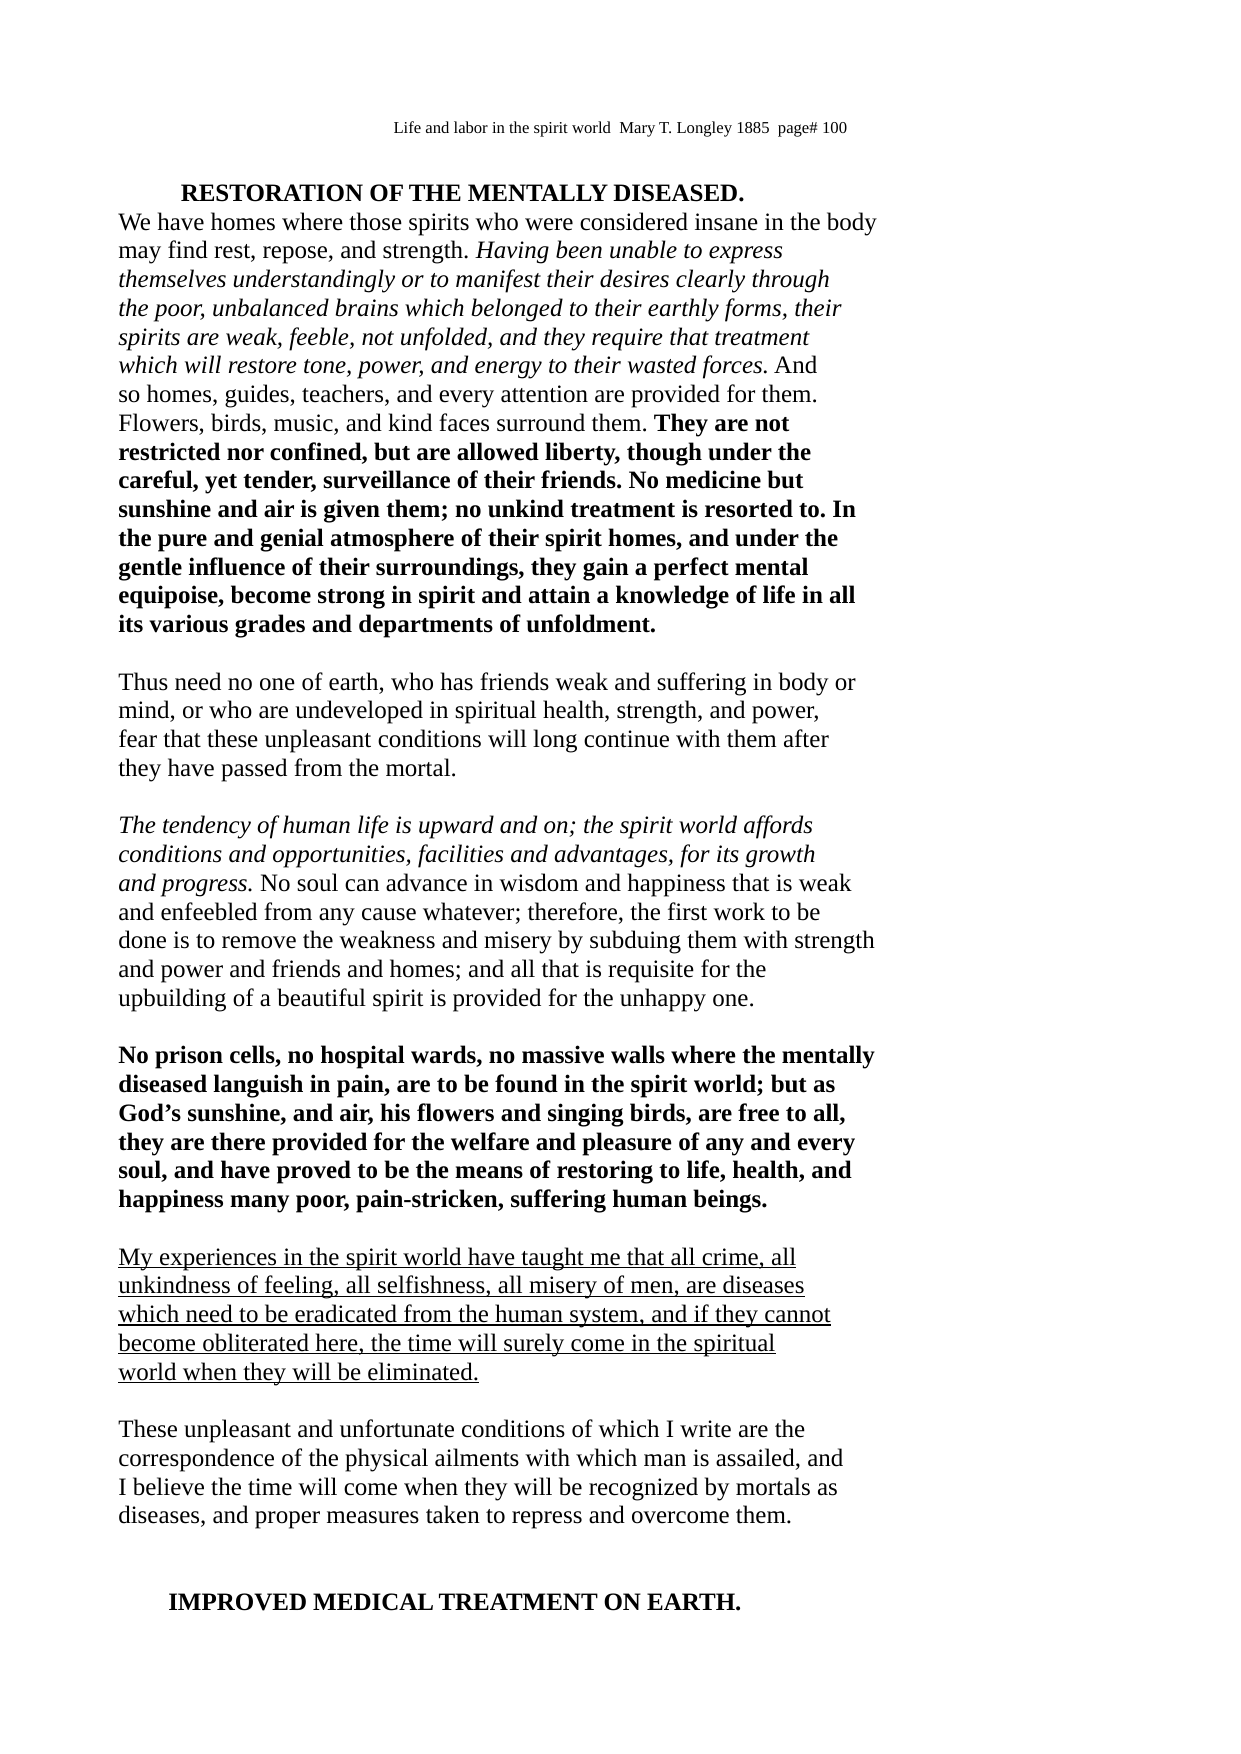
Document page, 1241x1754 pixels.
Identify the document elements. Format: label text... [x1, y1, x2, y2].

text mind, or who are undeveloped in spiritual health, strength, and power, [118, 696, 1122, 724]
text restricted nor confined, but are allowed liberty, though under the [118, 437, 1122, 466]
text conditions and opportunities, facilities and advantages, for its growth [118, 839, 1122, 868]
text they have passed from the mortal. [118, 753, 1122, 782]
text and enfeebled from any cause whatever; therefore, the first work to be [118, 897, 1122, 926]
text These unpleasant and unfortunate conditions of which I write are the [118, 1414, 1122, 1443]
text which need to be eradicated from the human system, and if they cannot [118, 1299, 1122, 1328]
text they are there provided for the welfare and pleasure of any and every [118, 1127, 1122, 1156]
text Thus need no one of earth, who has friends weak and suffering in body or [118, 667, 1122, 696]
text careful, yet tender, surveillance of their friends. No medicine but [118, 466, 1122, 494]
text No prison cells, no hospital wards, no massive walls where the mentally [118, 1041, 1122, 1069]
text and power and friends and homes; and all that is requisite for the [118, 954, 1122, 983]
text unkindness of feeling, all selfishness, all misery of men, are diseases [118, 1271, 1122, 1299]
text correspondence of the physical ailments with which man is assailed, and [118, 1443, 1122, 1472]
text become obliterated here, the time will surely come in the spiritual [118, 1328, 1122, 1357]
text may find rest, repose, and strength. Having been unable to express [118, 236, 1122, 264]
text IMPROVED MEDICAL TREATMENT ON EARTH. [118, 1587, 1122, 1616]
text the pure and genial atmosphere of their spirit homes, and under the [118, 523, 1122, 552]
text themselves understandingly or to manifest their desires clearly through [118, 264, 1122, 293]
text I believe the time will come when they will be recognized by mortals as [118, 1472, 1122, 1501]
text The tendency of human life is upward and on; the spirit world affords [118, 811, 1122, 839]
text gentle influence of their surroundings, they gain a perfect mental [118, 552, 1122, 581]
text diseases, and proper measures taken to repress and overcome them. [118, 1501, 1122, 1529]
text sunshine and air is given them; no unkind treatment is resorted to. In [118, 494, 1122, 523]
text its various grades and departments of unfoldment. [118, 609, 1122, 638]
text soul, and have proved to be the means of restoring to life, health, and [118, 1156, 1122, 1184]
text My experiences in the spirit world have taught me that all crime, all [118, 1242, 1122, 1271]
text done is to remove the weakness and misery by subduing them with strength [118, 926, 1122, 954]
text Flowers, birds, music, and kind faces surround them. They are not [118, 408, 1122, 437]
text and progress. No soul can advance in wisdom and happiness that is weak [118, 868, 1122, 897]
text fear that these unpleasant conditions will long continue with them after [118, 724, 1122, 753]
text equipoise, become strong in spirit and attain a knowledge of life in all [118, 581, 1122, 609]
text which will restore tone, power, and energy to their wasted forces. And [118, 351, 1122, 379]
text the poor, unbalanced brains which belonged to their earthly forms, their [118, 293, 1122, 322]
text spirits are weak, feeble, not unfolded, and they require that treatment [118, 322, 1122, 351]
text RESTORATION OF THE MENTALLY DISEASED. [118, 178, 1122, 207]
text upbuilding of a beautiful spirit is provided for the unhappy one. [118, 983, 1122, 1012]
text happiness many poor, pain-stricken, suffering human beings. [118, 1184, 1122, 1213]
text so homes, guides, teachers, and every attention are provided for them. [118, 379, 1122, 408]
text We have homes where those spirits who were considered insane in the body [118, 207, 1122, 236]
text God’s sunshine, and air, his flowers and singing birds, are free to all, [118, 1098, 1122, 1127]
text diseased languish in pain, are to be found in the spirit world; but as [118, 1069, 1122, 1098]
text world when they will be eliminated. [118, 1357, 1122, 1386]
